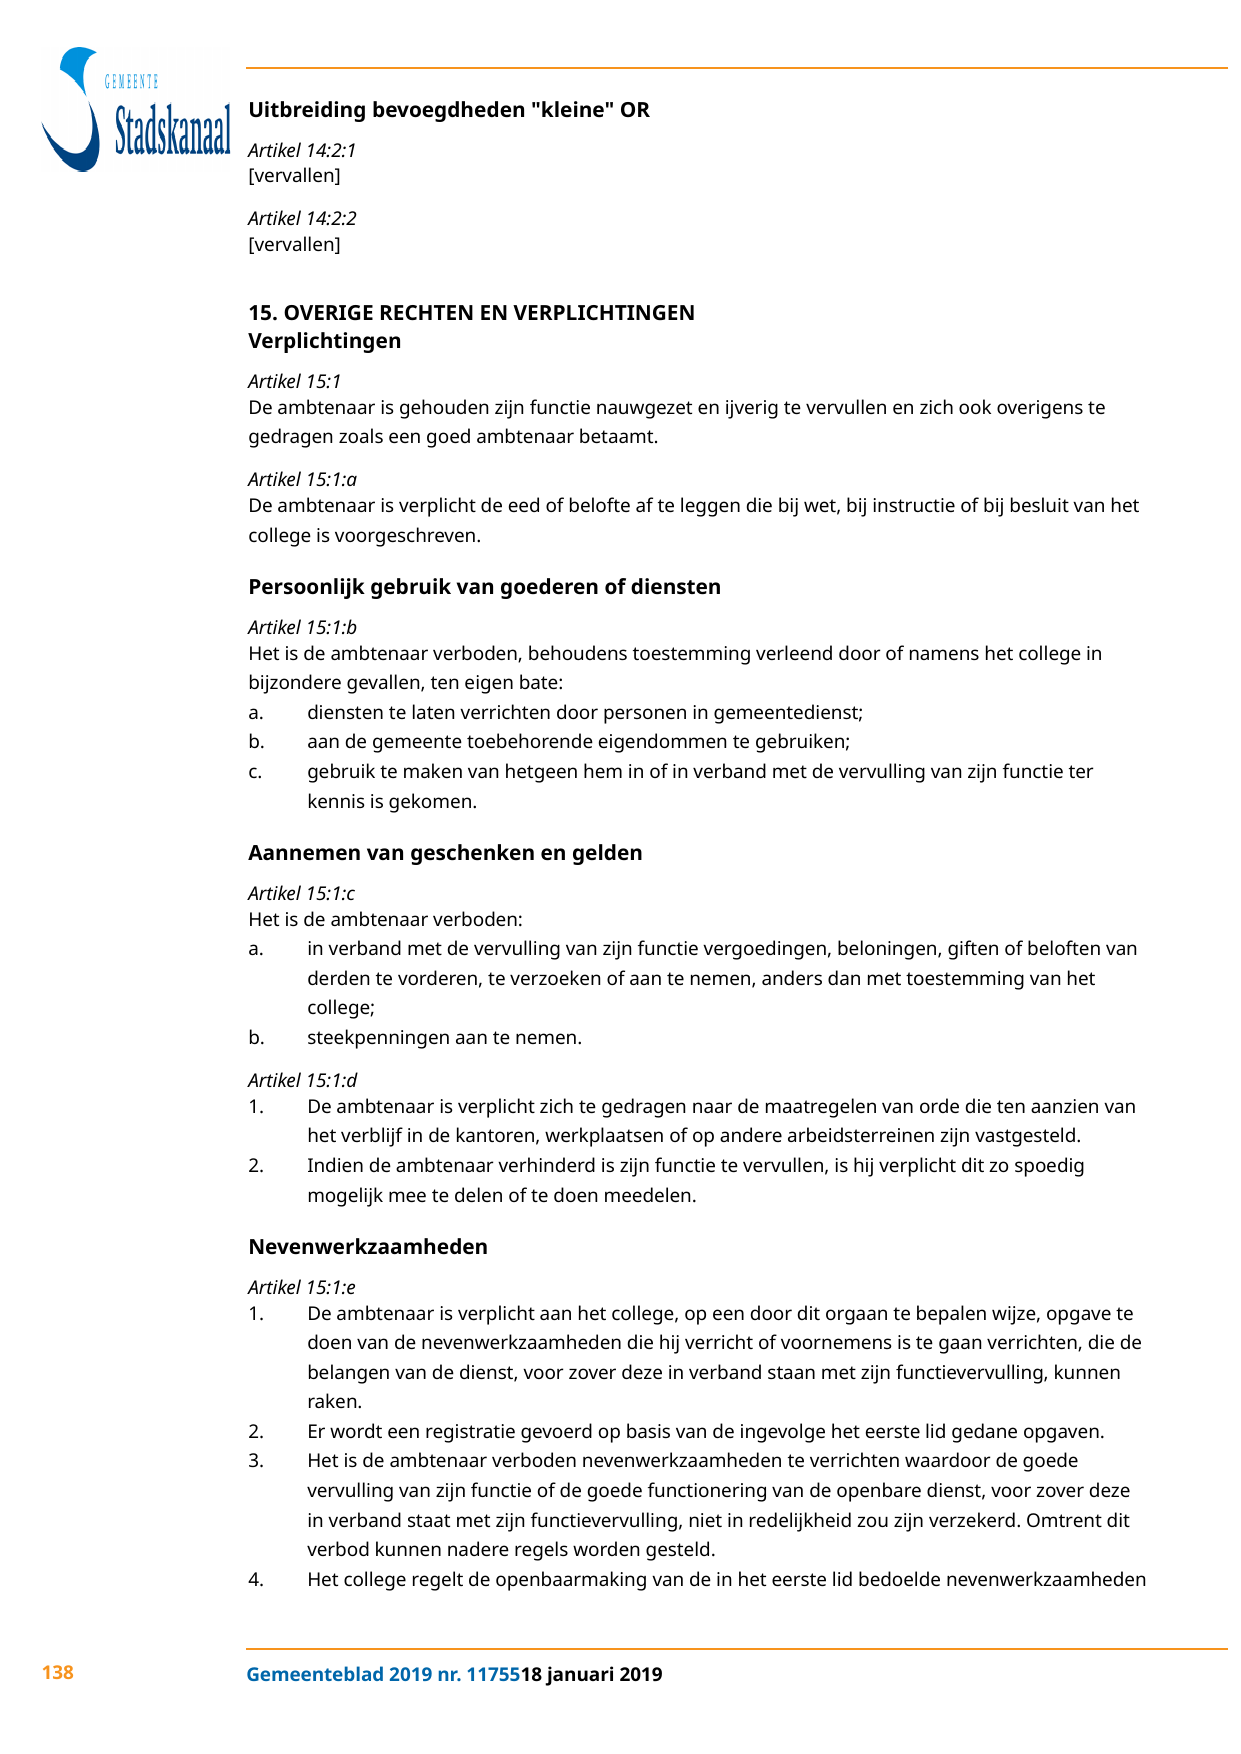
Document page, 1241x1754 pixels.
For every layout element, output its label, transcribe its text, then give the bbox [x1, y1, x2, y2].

text De ambtenaar is gehouden zijn functie nauwgezet en ijverig te vervullen en zich ook overigens te gedragen zoals een goed ambtenaar betaamt. [248, 394, 1152, 449]
text Artikel 15:1:d [248, 1067, 1152, 1093]
list aan de gemeente toebehorende eigendommen te gebruiken; [248, 729, 1152, 754]
list diensten te laten verrichten door personen in gemeentedienst; [248, 699, 1152, 725]
text Artikel 15:1:e [248, 1274, 1152, 1300]
text Het is de ambtenaar verboden, behoudens toestemming verleend door of namens het college in bijzondere gevallen, ten eigen bate: [248, 640, 1152, 695]
list Het is de ambtenaar verboden nevenwerkzaamheden te verrichten waardoor de goede vervulling van zijn functie of de goede functionering van de openbare dienst, voor zover deze in verband staat met zijn functievervulling, niet in redelijkheid zou zijn verzekerd. Omtrent dit verbod kunnen nadere regels worden gesteld. [248, 1448, 1152, 1562]
text Verplichtingen [248, 326, 1152, 354]
text De ambtenaar is verplicht de eed of belofte af te leggen die bij wet, bij instructie of bij besluit van het college is voorgeschreven. [248, 492, 1152, 548]
text Artikel 14:2:2 [248, 206, 1152, 231]
list in verband met de vervulling van zijn functie vergoedingen, beloningen, giften of beloften van derden te vorderen, te verzoeken of aan te nemen, anders dan met toestemming van het college; [248, 935, 1152, 1020]
text Artikel 15:1 [248, 368, 1152, 394]
text Artikel 14:2:1 [248, 137, 1152, 162]
list De ambtenaar is verplicht zich te gedragen naar de maatregelen van orde die ten aanzien van het verblijf in de kantoren, werkplaatsen of op andere arbeidsterreinen zijn vastgesteld. [248, 1093, 1152, 1148]
list gebruik te maken van hetgeen hem in of in verband met de vervulling van zijn functie ter kennis is gekomen. [248, 758, 1152, 813]
list De ambtenaar is verplicht aan het college, op een door dit orgaan te bepalen wijze, opgave te doen van de nevenwerkzaamheden die hij verricht of voornemens is te gaan verrichten, die de belangen van de dienst, voor zover deze in verband staan met zijn functievervulling, kunnen raken. [248, 1300, 1152, 1414]
text Het is de ambtenaar verboden: [248, 906, 1152, 932]
text Artikel 15:1:c [248, 880, 1152, 906]
list Indien de ambtenaar verhinderd is zijn functie te vervullen, is hij verplicht dit zo spoedig mogelijk mee te delen of te doen meedelen. [248, 1152, 1152, 1207]
text Artikel 15:1:a [248, 467, 1152, 492]
text Artikel 15:1:b [248, 614, 1152, 640]
list steekpenningen aan te nemen. [248, 1024, 1152, 1050]
picture [41, 47, 231, 172]
text Persoonlijk gebruik van goederen of diensten [248, 572, 1152, 601]
list Er wordt een registratie gevoerd op basis van de ingevolge het eerste lid gedane opgaven. [248, 1418, 1152, 1444]
text Aannemen van geschenken en gelden [248, 838, 1152, 867]
text [vervallen] [248, 231, 1152, 257]
list Het college regelt de openbaarmaking van de in het eerste lid bedoelde nevenwerkzaamheden [248, 1566, 1152, 1592]
text Nevenwerkzaamheden [248, 1232, 1152, 1261]
text [vervallen] [248, 162, 1152, 188]
text Uitbreiding bevoegdheden "kleine" OR [248, 95, 1152, 123]
text 15. OVERIGE RECHTEN EN VERPLICHTINGEN [248, 298, 1152, 326]
